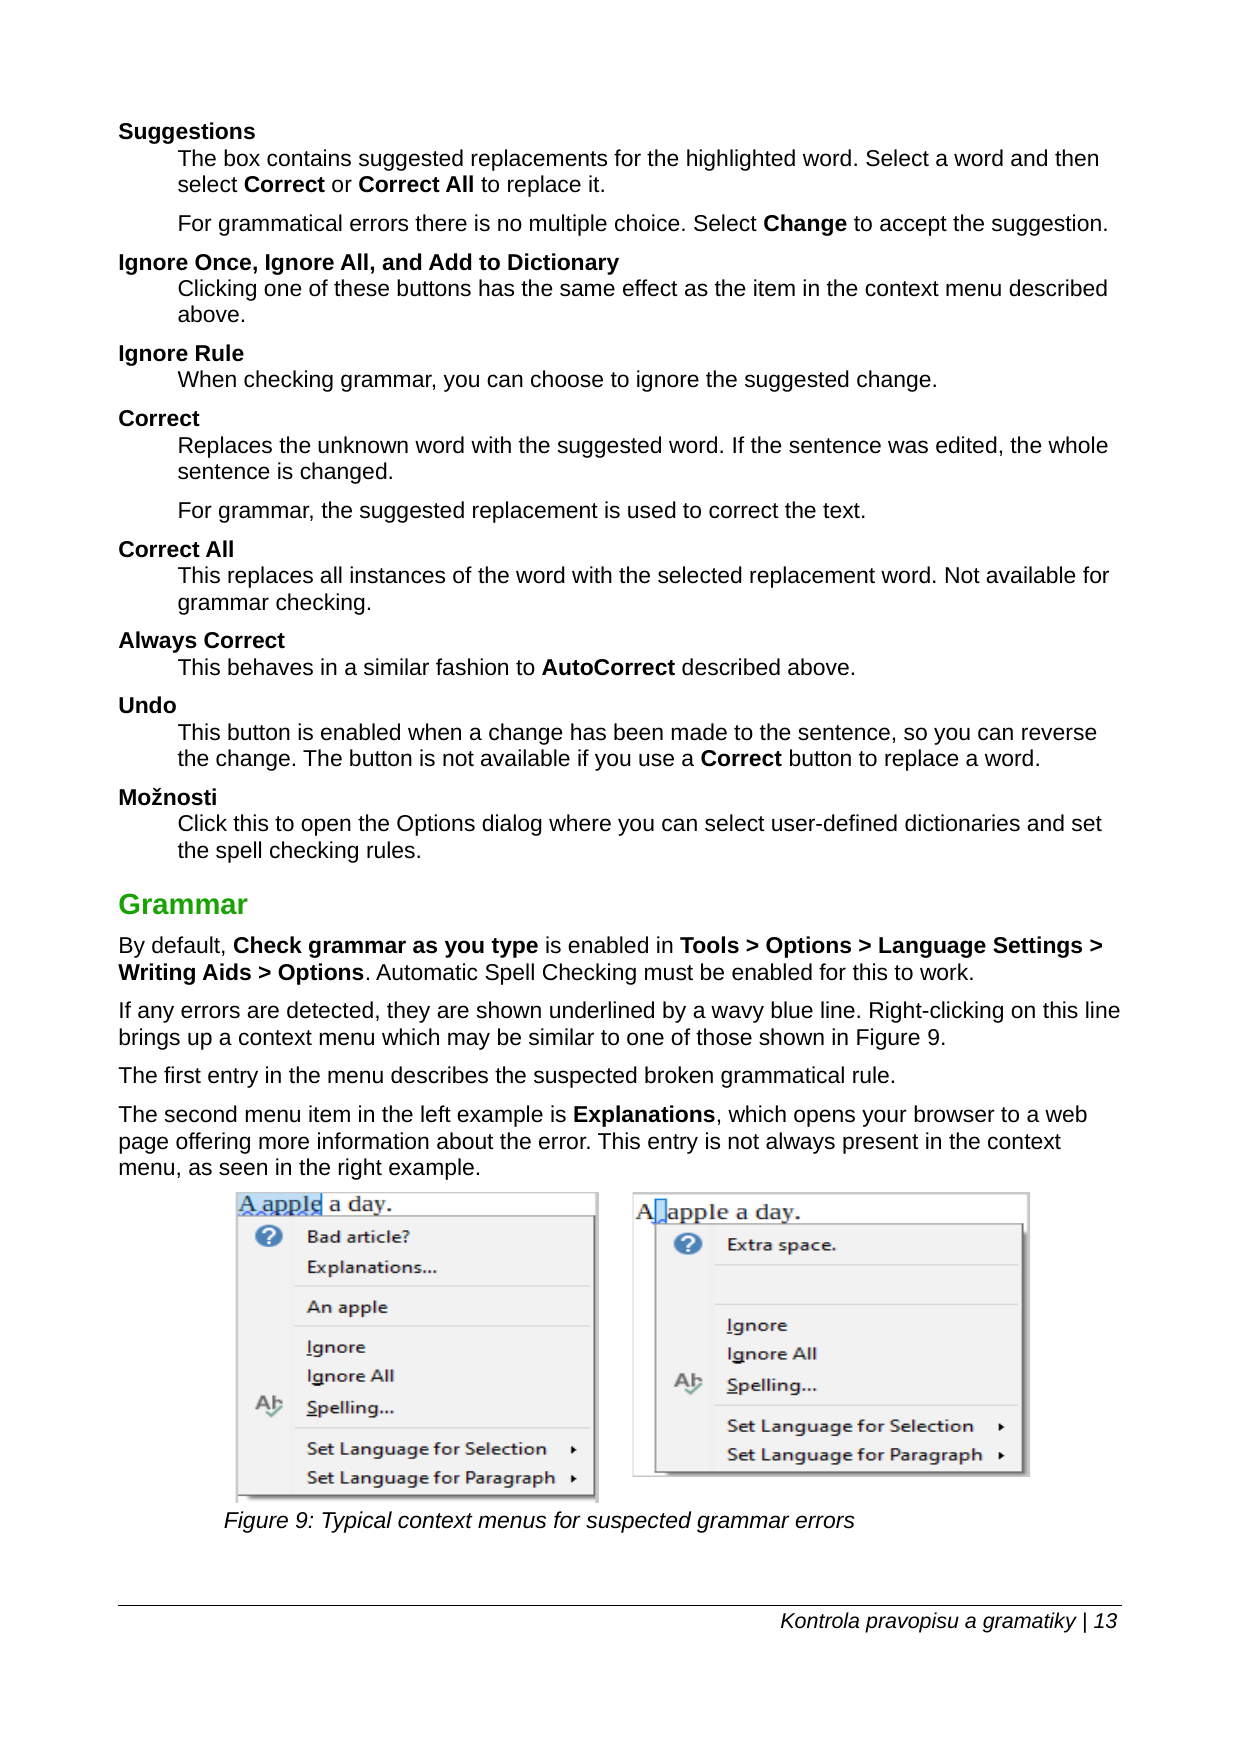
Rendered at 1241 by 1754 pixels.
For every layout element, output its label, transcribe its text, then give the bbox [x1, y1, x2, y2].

text Correct All [118, 536, 1122, 562]
text Correct [118, 405, 1122, 432]
text Always Correct [118, 627, 1122, 654]
table_cell Figure 9: Typical context menus for suspected grammar errors [224, 1507, 1032, 1547]
text If any errors are detected, they are shown underlined by a wavy blue line. Right-clicking on this line brings up a context menu which may be similar to one of those shown in Figure 9. [118, 997, 1122, 1050]
picture [235, 1192, 599, 1503]
text The first entry in the menu describes the suspected broken grammatical rule. [118, 1062, 1122, 1089]
text The second menu item in the left example is Explanations, which opens your browser to a web page offering more information about the error. This entry is not always present in the context menu, as seen in the right example. [118, 1101, 1122, 1180]
text Možnosti [118, 784, 1122, 810]
text For grammar, the suggested replacement is used to correct the text. [177, 497, 1122, 523]
table_header [224, 1193, 620, 1507]
text Ignore Once, Ignore All, and Add to Dictionary [118, 248, 1122, 275]
text By default, Check grammar as you type is enabled in Tools > Options > Language Settings > Writing Aids > Options. Automatic Spell Checking must be enabled for this to work. [118, 932, 1122, 985]
text This behaves in a similar fashion to AutoCorrect described above. [177, 654, 1122, 680]
text Undo [118, 692, 1122, 719]
text For grammatical errors there is no multiple choice. Select Change to accept the suggestion. [177, 210, 1122, 236]
text This button is enabled when a change has been made to the sentence, so you can reverse the change. The button is not available if you use a Correct button to replace a word. [177, 719, 1122, 772]
text Clicking one of these buttons has the same effect as the item in the context menu described above. [177, 275, 1122, 328]
text This replaces all instances of the word with the selected replacement word. Not available for grammar checking. [177, 562, 1122, 615]
text Ignore Rule [118, 340, 1122, 366]
picture [632, 1192, 1031, 1477]
text When checking grammar, you can choose to ignore the suggested change. [177, 366, 1122, 393]
text Click this to open the Options dialog where you can select user-defined dictionaries and set the spell checking rules. [177, 810, 1122, 863]
text The box contains suggested replacements for the highlighted word. Select a word and then select Correct or Correct All to replace it. [177, 144, 1122, 197]
text Suggestions [118, 118, 1122, 144]
table_header [620, 1193, 1032, 1507]
text Replaces the unknown word with the suggested word. If the sentence was edited, the whole sentence is changed. [177, 432, 1122, 484]
subtitle Grammar [118, 887, 1122, 920]
